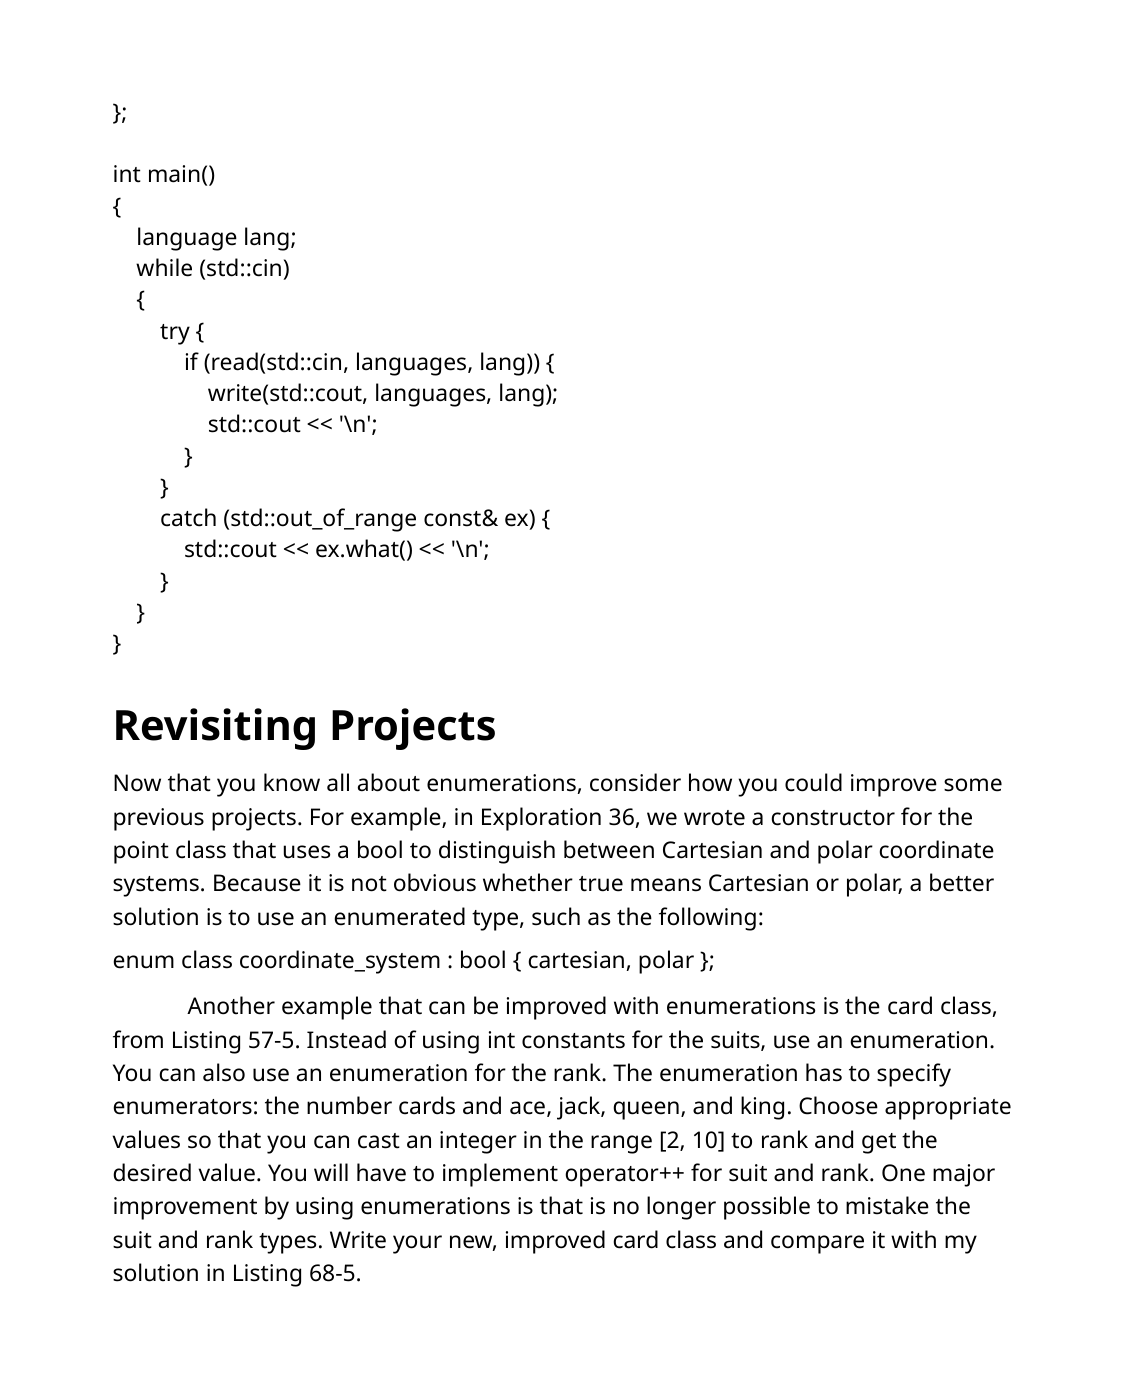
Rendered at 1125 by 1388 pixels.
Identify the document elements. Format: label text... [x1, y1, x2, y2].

text Now that you know all about enumerations, consider how you could improve some previous projects. For example, in Exploration 36, we wrote a constructor for the point class that uses a bool to distinguish between Cartesian and polar coordinate systems. Because it is not obvious whether true means Cartesian or polar, a better solution is to use an enumerated type, such as the following: [112, 765, 1012, 932]
text }; [112, 96, 1012, 127]
text enum class coordinate_system : bool { cartesian, polar }; [112, 944, 1012, 976]
text { [112, 283, 1012, 315]
text } [112, 596, 1012, 627]
text language lang; [112, 221, 1012, 252]
text } [112, 440, 1012, 471]
text } [112, 627, 1012, 658]
text catch (std::out_of_range const& ex) { [112, 502, 1012, 533]
text int main() [112, 158, 1012, 190]
text std::cout << ex.what() << '\n'; [112, 533, 1012, 565]
text try { [112, 315, 1012, 346]
text write(std::cout, languages, lang); [112, 377, 1012, 408]
text while (std::cin) [112, 252, 1012, 283]
text } [112, 471, 1012, 502]
text { [112, 190, 1012, 221]
text std::cout << '\n'; [112, 408, 1012, 440]
text Another example that can be improved with enumerations is the card class, from Listing 57-5. Instead of using int constants for the suits, use an enumeration. You can also use an enumeration for the rank. The enumeration has to specify enumerators: the number cards and ace, jack, queen, and king. Choose appropriate values so that you can cast an integer in the range [2, 10] to rank and get the desired value. You will have to implement operator++ for suit and rank. One major improvement by using enumerations is that is no longer possible to mistake the suit and rank types. Write your new, improved card class and compare it with my solution in Listing 68-5. [112, 988, 1012, 1288]
subtitle Revisiting Projects [112, 696, 1012, 753]
text if (read(std::cin, languages, lang)) { [112, 346, 1012, 377]
text } [112, 565, 1012, 596]
